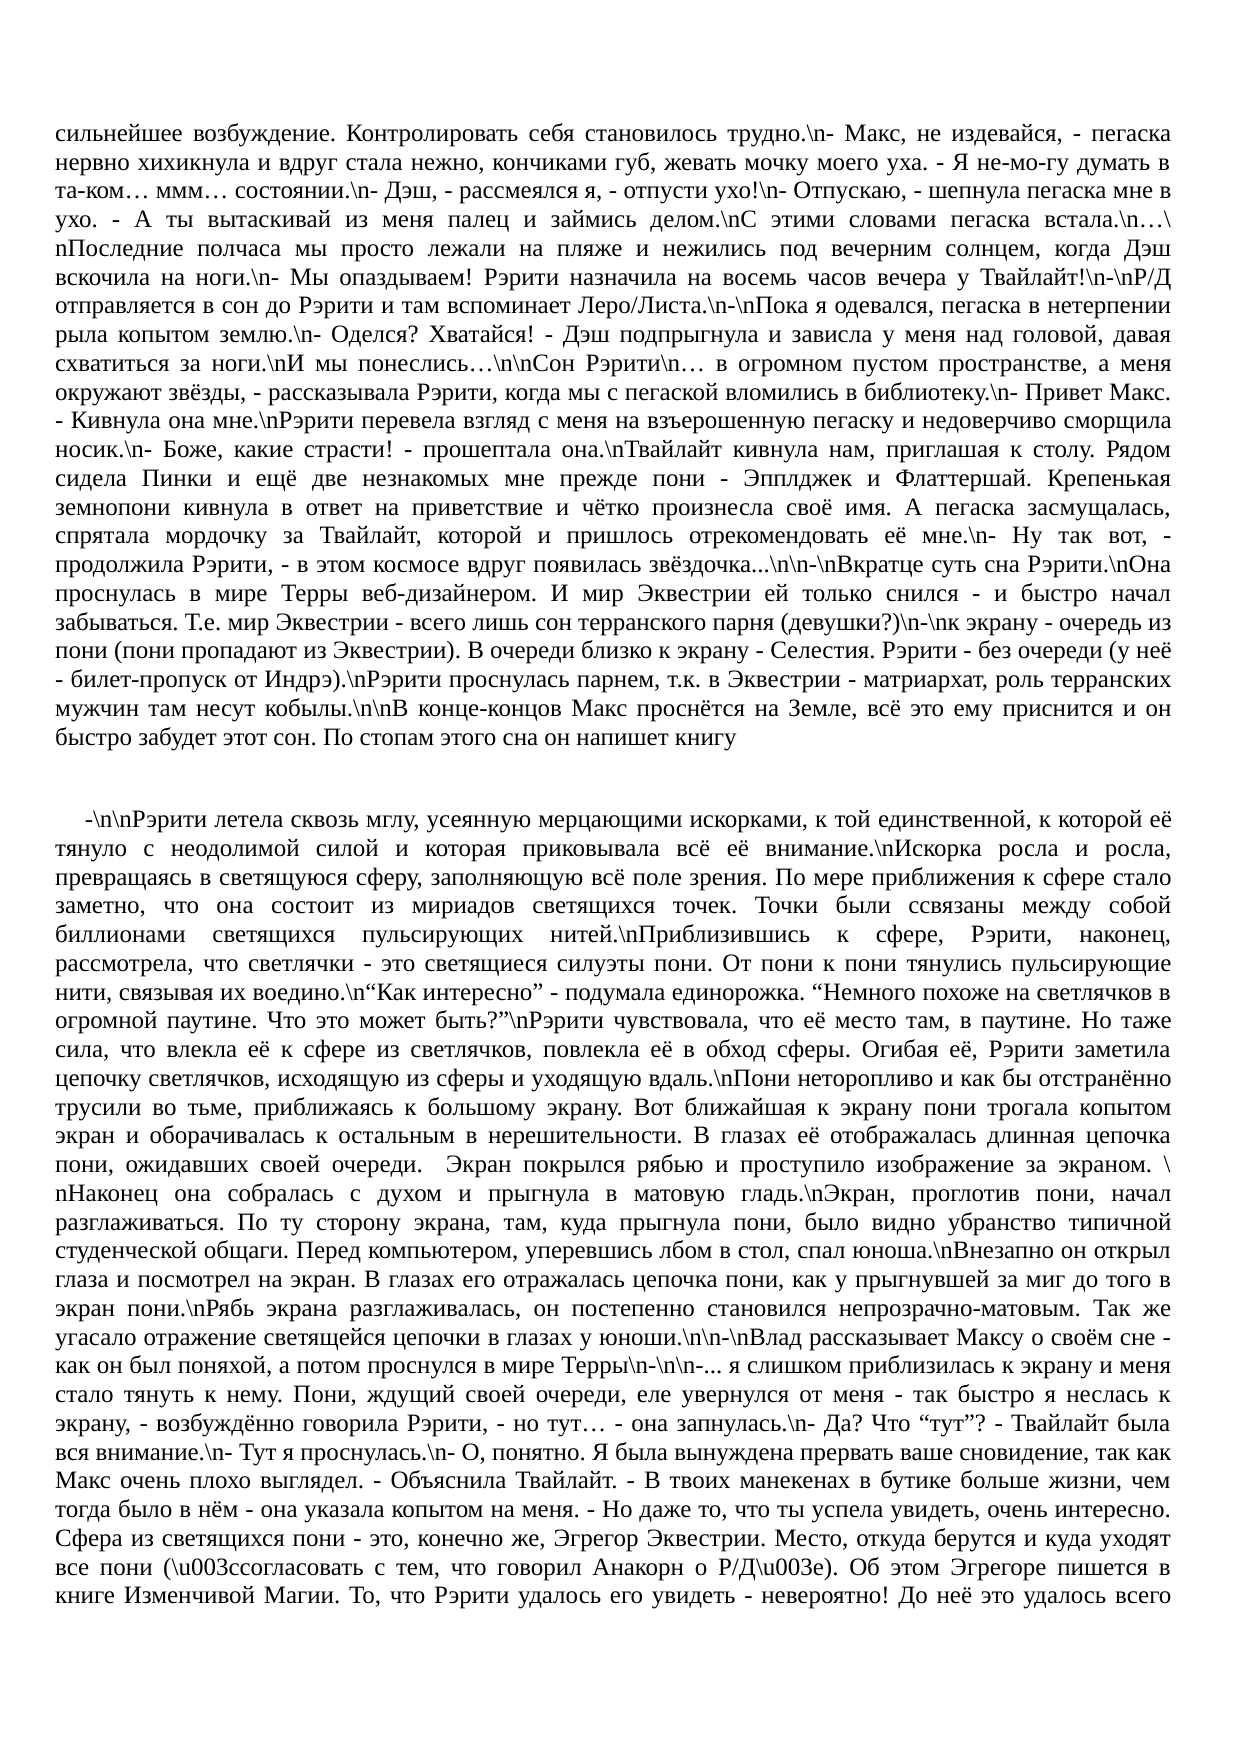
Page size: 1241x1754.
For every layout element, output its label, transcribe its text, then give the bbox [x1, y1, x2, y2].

text сильнейшее возбуждение. Контролировать себя становилось трудно.\n- Макс, не издевайся, - пегаска нервно хихикнула и вдруг стала нежно, кончиками губ, жевать мочку моего уха. - Я не-мо-гу думать в та-ком… ммм… состоянии.\n- Дэш, - рассмеялся я, - отпусти ухо!\n- Отпускаю, - шепнула пегаска мне в ухо. - А ты вытаскивай из меня палец и займись делом.\nС этими словами пегаска встала.\n…\nПоследние полчаса мы просто лежали на пляже и нежились под вечерним солнцем, когда Дэш вскочила на ноги.\n- Мы опаздываем! Рэрити назначила на восемь часов вечера у Твайлайт!\n-\nР/Д отправляется в сон до Рэрити и там вспоминает Леро/Листа.\n-\nПока я одевался, пегаска в нетерпении рыла копытом землю.\n- Оделся? Хватайся! - Дэш подпрыгнула и зависла у меня над головой, давая схватиться за ноги.\nИ мы понеслись…\n\nСон Рэрити\n… в огромном пустом пространстве, а меня окружают звёзды, - рассказывала Рэрити, когда мы с пегаской вломились в библиотеку.\n- Привет Макс. - Кивнула она мне.\nРэрити перевела взгляд с меня на взъерошенную пегаску и недоверчиво сморщила носик.\n- Боже, какие страсти! - прошептала она.\nТвайлайт кивнула нам, приглашая к столу. Рядом сидела Пинки и ещё две незнакомых мне прежде пони - Эпплджек и Флаттершай. Крепенькая земнопони кивнула в ответ на приветствие и чётко произнесла своё имя. А пегаска засмущалась, спрятала мордочку за Твайлайт, которой и пришлось отрекомендовать её мне.\n- Ну так вот, - продолжила Рэрити, - в этом космосе вдруг появилась звёздочка...\n\n-\nВкратце суть сна Рэрити.\nОна проснулась в мире Терры веб-дизайнером. И мир Эквестрии ей только снился - и быстро начал забываться. Т.е. мир Эквестрии - всего лишь сон терранского парня (девушки?)\n-\nк экрану - очередь из пони (пони пропадают из Эквестрии). В очереди близко к экрану - Селестия. Рэрити - без очереди (у неё - билет-пропуск от Индрэ).\nРэрити проснулась парнем, т.к. в Эквестрии - матриархат, роль терранских мужчин там несут кобылы.\n\nВ конце-концов Макс проснётся на Земле, всё это ему приснится и он быстро забудет этот сон. По стопам этого сна он напишет книгу [55, 118, 1172, 751]
text -\n\nРэрити летела сквозь мглу, усеянную мерцающими искорками, к той единственной, к которой её тянуло с неодолимой силой и которая приковывала всё её внимание.\nИскорка росла и росла, превращаясь в светящуюся сферу, заполняющую всё поле зрения. По мере приближения к сфере стало заметно, что она состоит из мириадов светящихся точек. Точки были ссвязаны между собой биллионами светящихся пульсирующих нитей.\nПриблизившись к сфере, Рэрити, наконец, рассмотрела, что светлячки - это светящиеся силуэты пони. От пони к пони тянулись пульсирующие нити, связывая их воедино.\n“Как интересно” - подумала единорожка. “Немного похоже на светлячков в огромной паутине. Что это может быть?”\nРэрити чувствовала, что её место там, в паутине. Но таже сила, что влекла её к сфере из светлячков, повлекла её в обход сферы. Огибая её, Рэрити заметила цепочку светлячков, исходящую из сферы и уходящую вдаль.\nПони неторопливо и как бы отстранённо трусили во тьме, приближаясь к большому экрану. Вот ближайшая к экрану пони трогала копытом экран и оборачивалась к остальным в нерешительности. В глазах её отображалась длинная цепочка пони, ожидавших своей очереди. Экран покрылся рябью и проступило изображение за экраном. \nНаконец она собралась с духом и прыгнула в матовую гладь.\nЭкран, проглотив пони, начал разглаживаться. По ту сторону экрана, там, куда прыгнула пони, было видно убранство типичной студенческой общаги. Перед компьютером, уперевшись лбом в стол, спал юноша.\nВнезапно он открыл глаза и посмотрел на экран. В глазах его отражалась цепочка пони, как у прыгнувшей за миг до того в экран пони.\nРябь экрана разглаживалась, он постепенно становился непрозрачно-матовым. Так же угасало отражение светящейся цепочки в глазах у юноши.\n\n-\nВлад рассказывает Максу о своём сне - как он был поняхой, а потом проснулся в мире Терры\n-\n\n-... я слишком приблизилась к экрану и меня стало тянуть к нему. Пони, ждущий своей очереди, еле увернулся от меня - так быстро я неслась к экрану, - возбуждённо говорила Рэрити, - но тут… - она запнулась.\n- Да? Что “тут”? - Твайлайт была вся внимание.\n- Тут я проснулась.\n- О, понятно. Я была вынуждена прервать ваше сновидение, так как Макс очень плохо выглядел. - Объяснила Твайлайт. - В твоих манекенах в бутике больше жизни, чем тогда было в нём - она указала копытом на меня. - Но даже то, что ты успела увидеть, очень интересно. Сфера из светящихся пони - это, конечно же, Эгрегор Эквестрии. Место, откуда берутся и куда уходят все пони (\u003cсогласовать с тем, что говорил Анакорн о Р/Д\u003e). Об этом Эгрегоре пишется в книге Изменчивой Магии. То, что Рэрити удалось его увидеть - невероятно! До неё это удалось всего [55, 804, 1172, 1609]
